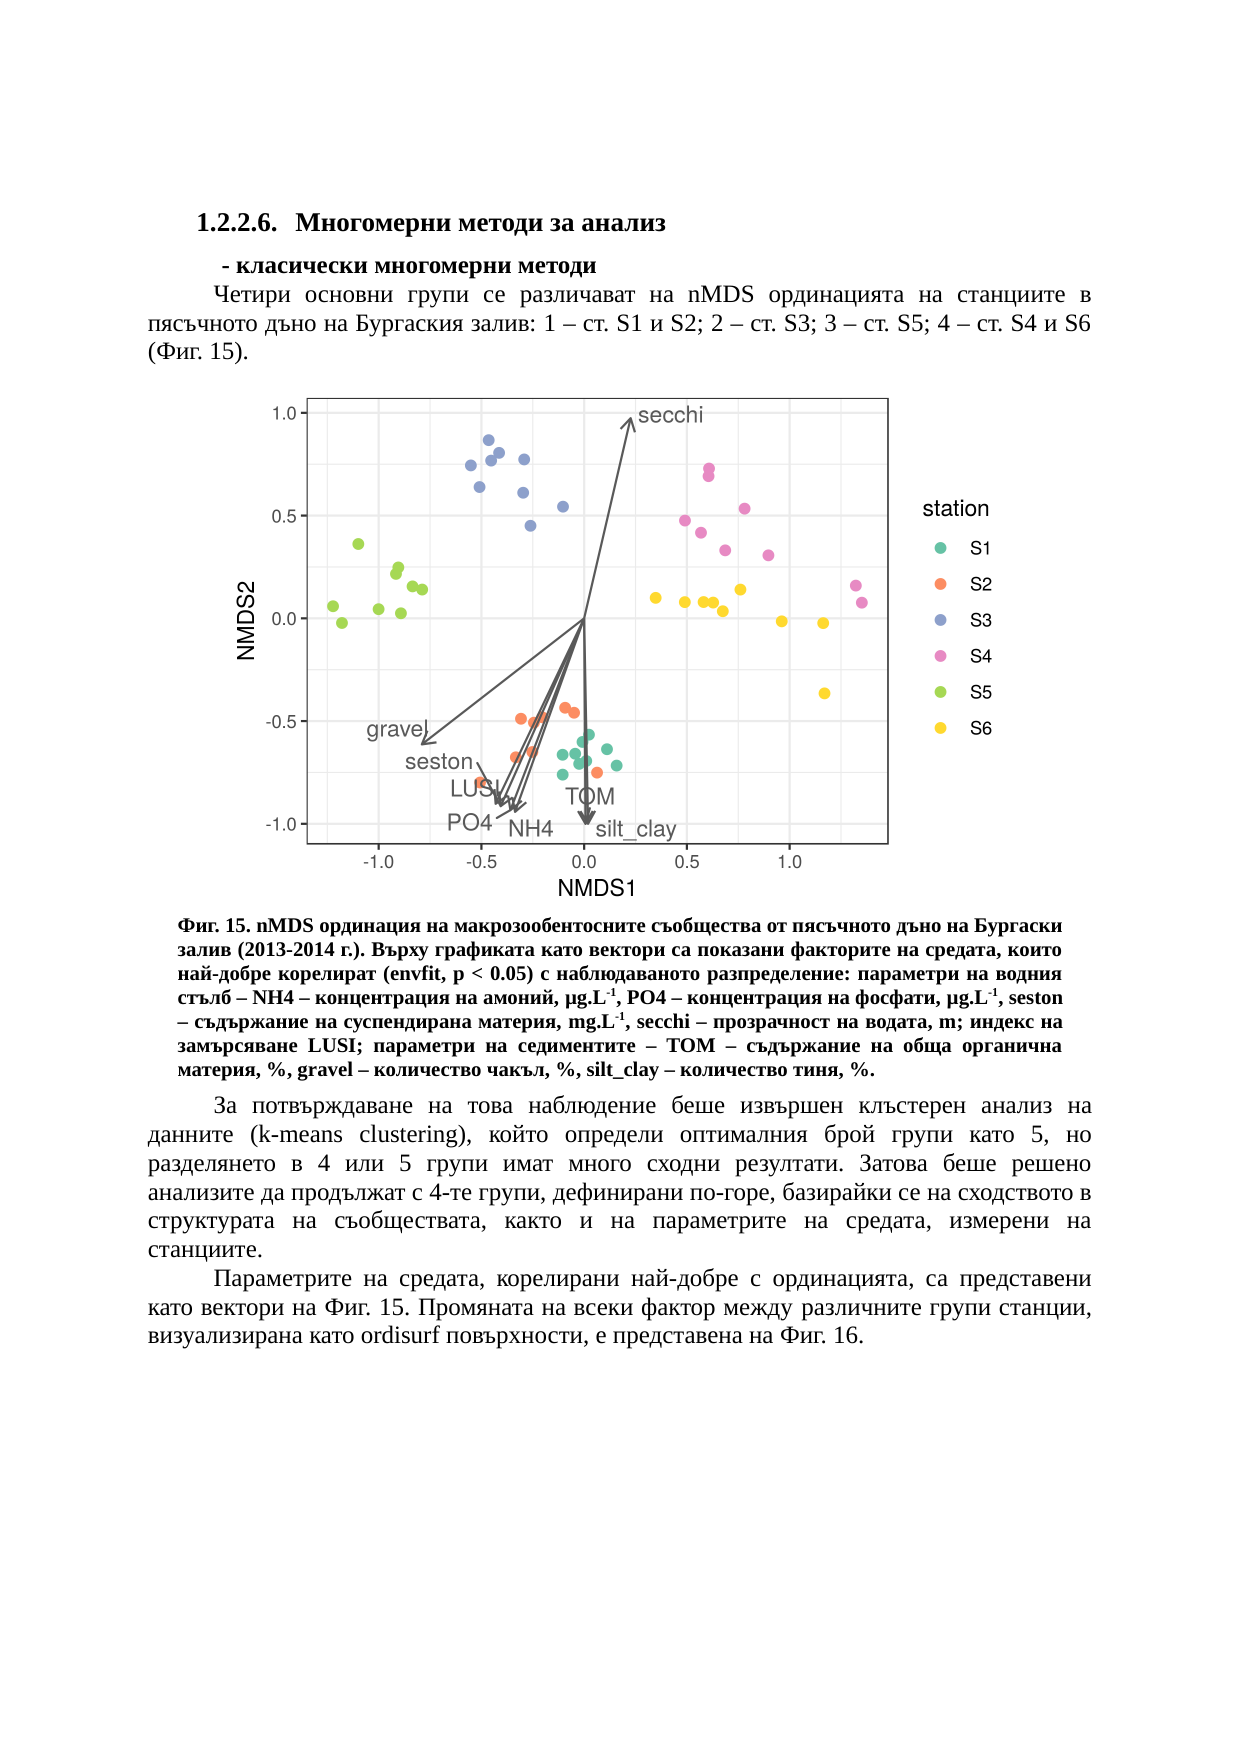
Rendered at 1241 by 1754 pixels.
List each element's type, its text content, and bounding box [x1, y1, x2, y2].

text Параметрите на средата, корелирани най-добре с ординацията, са представени като вектори на Фиг. 15. Промяната на всеки фактор между различните групи станции, визуализирана като ordisurf повърхности, е представена на Фиг. 16. [148, 1263, 1093, 1349]
text За потвърждаване на това наблюдение беше извършен клъстерен анализ на данните (k-means clustering), който определи оптималния брой групи като 5, но разделянето в 4 или 5 групи имат много сходни резултати. Затова беше решено анализите да продължат с 4-те групи, дефинирани по-горе, базирайки се на сходството в структурата на съобществата, както и на параметрите на средата, измерени на станциите. [148, 1090, 1093, 1263]
picture [177, 386, 1063, 913]
text Четири основни групи се различават на nMDS ординацията на станциите в пясъчното дъно на Бургаския залив: 1 – ст. S1 и S2; 2 – ст. S3; 3 – ст. S5; 4 – ст. S4 и S6 (Фиг. 15). [148, 279, 1093, 365]
text - класически многомерни методи [148, 250, 1093, 279]
subtitle Многомерни методи за анализ [266, 207, 1093, 238]
text Фиг. 15. nMDS ординация на макрозообентосните съобщества от пясъчното дъно на Бургаски залив (2013-2014 г.). Върху графиката като вектори са показани факторите на средата, които най-добре корелират (envfit, p < 0.05) с наблюдаваното разпределение: параметри на водния стълб – NH4 – концентрация на амоний, µg.L-1, PO4 – концентрация на фосфати, µg.L-1, seston – съдържание на суспендирана материя, mg.L-1, secchi – прозрачност на водата, m; индекс на замърсяване LUSI; параметри на седиментите – TOM – съдържание на обща органична материя, %, gravel – количество чакъл, %, silt_clay – количество тиня, %. [177, 913, 1063, 1081]
